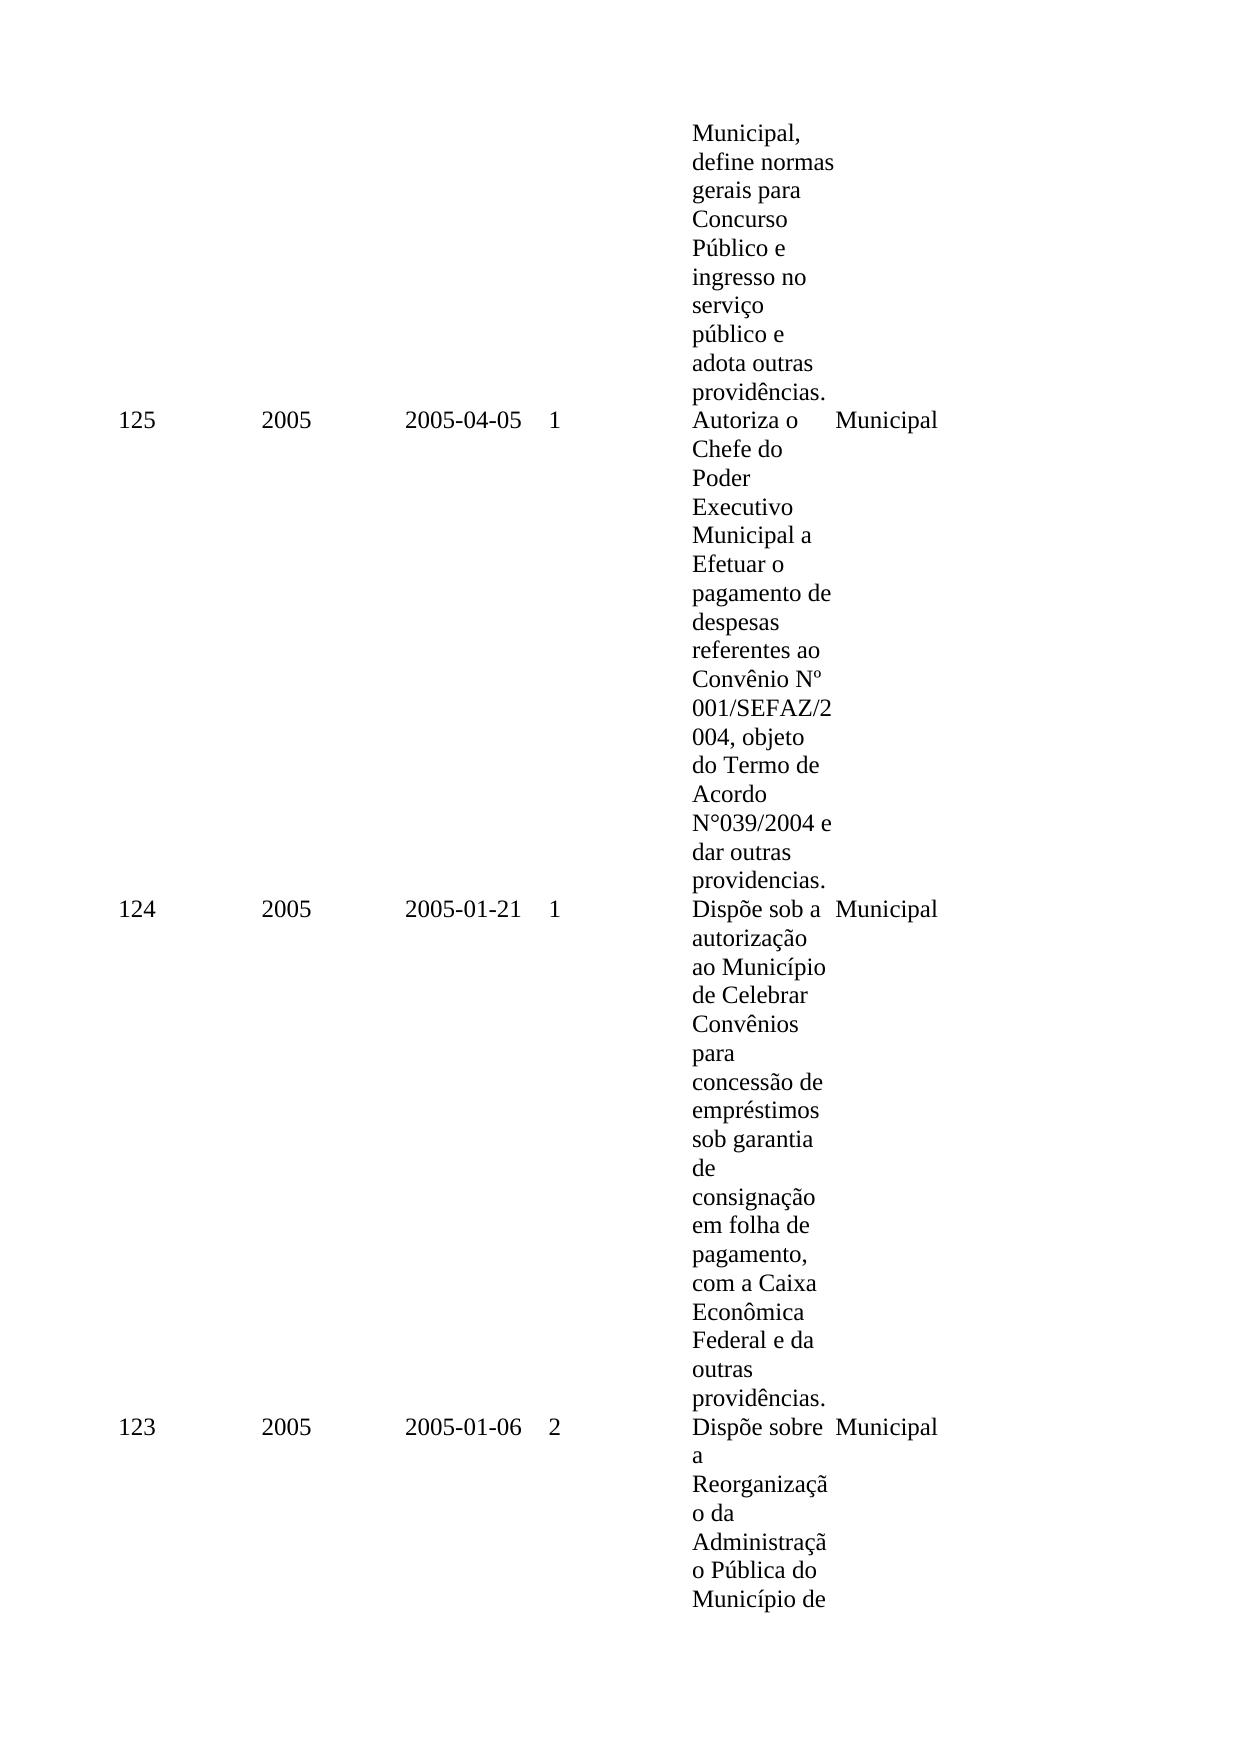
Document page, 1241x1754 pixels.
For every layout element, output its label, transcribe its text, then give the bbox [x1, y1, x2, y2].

table_cell 2005 [261, 406, 405, 894]
table_cell 2005-04-05 [405, 406, 548, 894]
table_cell Municipal, define normas gerais para Concurso Público e ingresso no serviço público e adota outras providências. [692, 118, 835, 406]
table_cell 2 [548, 1412, 692, 1613]
table_cell [405, 118, 548, 406]
table_cell 2005-01-06 [405, 1412, 548, 1613]
table_cell [118, 118, 261, 406]
table_cell 1 [548, 406, 692, 894]
table_cell [979, 894, 1122, 1412]
table_cell Municipal [835, 894, 979, 1412]
table_cell Dispõe sob a autorização ao Município de Celebrar Convênios para concessão de empréstimos sob garantia de consignação em folha de pagamento, com a Caixa Econômica Federal e da outras providências. [692, 894, 835, 1412]
table_cell Municipal [835, 1412, 979, 1613]
table_cell 123 [118, 1412, 261, 1613]
table_cell 125 [118, 406, 261, 894]
table_cell 2005-01-21 [405, 894, 548, 1412]
table_cell 124 [118, 894, 261, 1412]
table_cell Autoriza o Chefe do Poder Executivo Municipal a Efetuar o pagamento de despesas referentes ao Convênio Nº 001/SEFAZ/2004, objeto do Termo de Acordo N°039/2004 e dar outras providencias. [692, 406, 835, 894]
table_cell 2005 [261, 1412, 405, 1613]
table_cell [979, 1412, 1122, 1613]
table_cell 2005 [261, 894, 405, 1412]
table_cell Dispõe sobre a Reorganização da Administração Pública do Município de [692, 1412, 835, 1613]
table_cell [979, 406, 1122, 894]
table_cell [979, 118, 1122, 406]
table_cell [261, 118, 405, 406]
table_cell Municipal [835, 406, 979, 894]
table_cell [835, 118, 979, 406]
table_cell [548, 118, 692, 406]
table_cell 1 [548, 894, 692, 1412]
